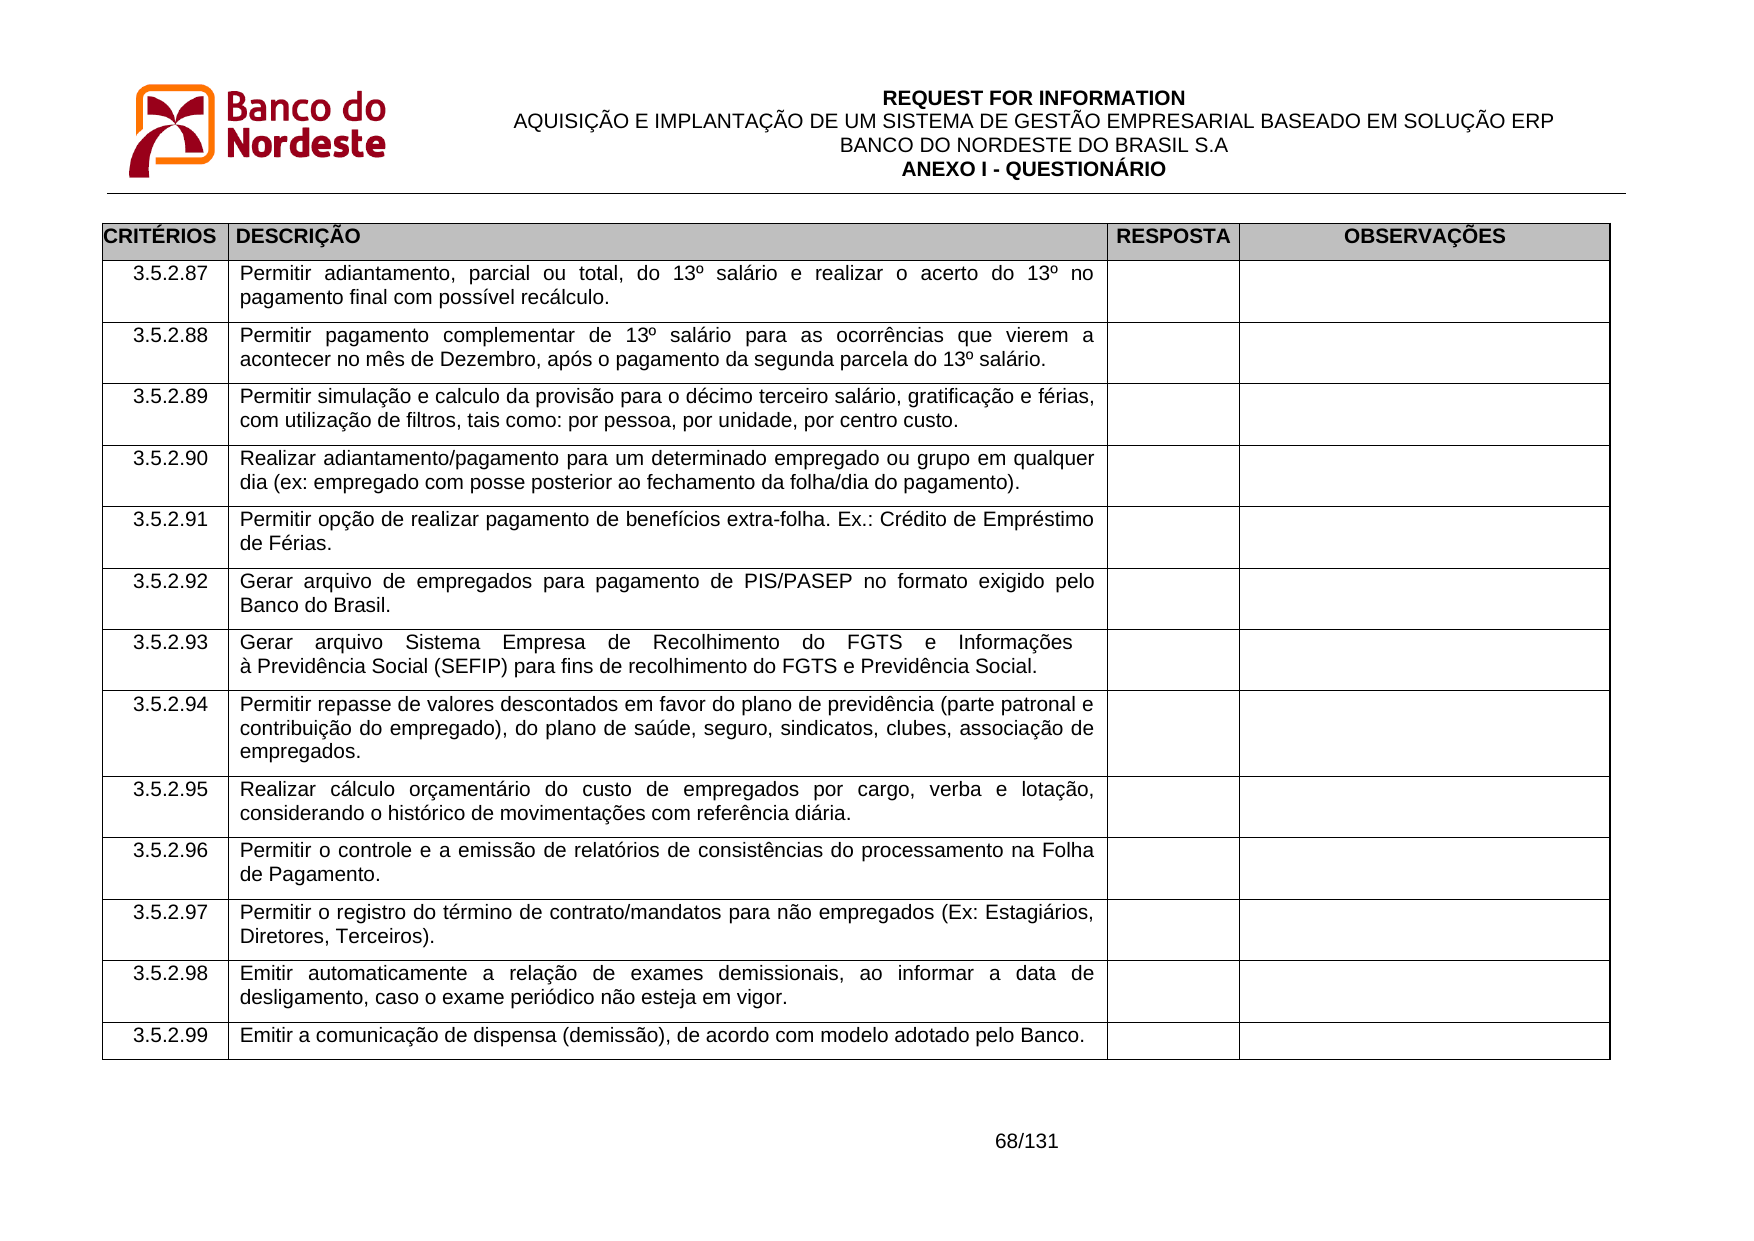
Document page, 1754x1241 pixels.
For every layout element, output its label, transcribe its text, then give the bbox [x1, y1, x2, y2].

table_cell Realizar cálculo orçamentário do custo de empregados por cargo, verba e lotação, considerando o histórico de movimentações com referência diária. [229, 777, 1107, 837]
table_cell [1108, 838, 1239, 899]
table_cell [1108, 961, 1239, 1022]
table_cell Permitir simulação e calculo da provisão para o décimo terceiro salário, gratificação e férias, com utilização de filtros, tais como: por pessoa, por unidade, por centro custo. [229, 384, 1107, 444]
table_cell [1108, 569, 1239, 629]
table_cell [103, 900, 228, 960]
table_cell [103, 323, 228, 383]
table_cell [1108, 900, 1239, 960]
table_cell Permitir pagamento complementar de 13º salário para as ocorrências que vierem a acontecer no mês de Dezembro, após o pagamento da segunda parcela do 13º salário. [229, 323, 1107, 383]
table_cell [1108, 691, 1239, 776]
table_cell [1240, 446, 1609, 506]
table_cell [1240, 384, 1609, 444]
table_cell [103, 630, 228, 690]
table_cell [103, 691, 228, 776]
table_cell [1108, 261, 1239, 322]
table_cell [103, 446, 228, 506]
table_cell [1240, 569, 1609, 629]
table_cell [103, 384, 228, 444]
table_cell [1240, 691, 1609, 776]
table_cell [1240, 961, 1609, 1022]
table_cell [1240, 900, 1609, 960]
table_cell Permitir opção de realizar pagamento de benefícios extra-folha. Ex.: Crédito de Empréstimo de Férias. [229, 507, 1107, 567]
table_cell [103, 569, 228, 629]
table_cell [103, 507, 228, 567]
table_cell [1240, 1023, 1609, 1059]
table_cell [1108, 630, 1239, 690]
table_cell [1108, 323, 1239, 383]
table_header CRITÉRIOS [103, 224, 228, 260]
table_cell [1108, 446, 1239, 506]
table_cell Permitir repasse de valores descontados em favor do plano de previdência (parte patronal e contribuição do empregado), do plano de saúde, seguro, sindicatos, clubes, associação de empregados. [229, 691, 1107, 776]
table_cell [1240, 838, 1609, 899]
table_cell [1240, 630, 1609, 690]
table_cell Realizar adiantamento/pagamento para um determinado empregado ou grupo em qualquer dia (ex: empregado com posse posterior ao fechamento da folha/dia do pagamento). [229, 446, 1107, 506]
table_cell [1240, 777, 1609, 837]
table_cell Emitir automaticamente a relação de exames demissionais, ao informar a data de desligamento, caso o exame periódico não esteja em vigor. [229, 961, 1107, 1022]
table_cell Gerar arquivo de empregados para pagamento de PIS/PASEP no formato exigido pelo Banco do Brasil. [229, 569, 1107, 629]
table_cell [1240, 323, 1609, 383]
table_cell [1108, 507, 1239, 567]
table_cell [1240, 261, 1609, 322]
table_cell [103, 777, 228, 837]
table_cell [103, 838, 228, 899]
table_cell Gerar arquivo Sistema Empresa de Recolhimento do FGTS e Informações à Previdência Social (SEFIP) para fins de recolhimento do FGTS e Previdência Social. [229, 630, 1107, 690]
table_cell Emitir a comunicação de dispensa (demissão), de acordo com modelo adotado pelo Banco. [229, 1023, 1107, 1059]
table_cell Permitir adiantamento, parcial ou total, do 13º salário e realizar o acerto do 13º no pagamento final com possível recálculo. [229, 261, 1107, 322]
table_cell [103, 261, 228, 322]
table_cell [1108, 384, 1239, 444]
table_header OBSERVAÇÕES [1240, 224, 1609, 260]
table_cell [1108, 777, 1239, 837]
table_header RESPOSTA [1108, 224, 1239, 260]
table_cell [103, 1023, 228, 1059]
table_cell [103, 961, 228, 1022]
table_cell [1240, 507, 1609, 567]
table_cell Permitir o controle e a emissão de relatórios de consistências do processamento na Folha de Pagamento. [229, 838, 1107, 899]
table_cell Permitir o registro do término de contrato/mandatos para não empregados (Ex: Estagiários, Diretores, Terceiros). [229, 900, 1107, 960]
table_header DESCRIÇÃO [229, 224, 1107, 260]
table_cell [1108, 1023, 1239, 1059]
